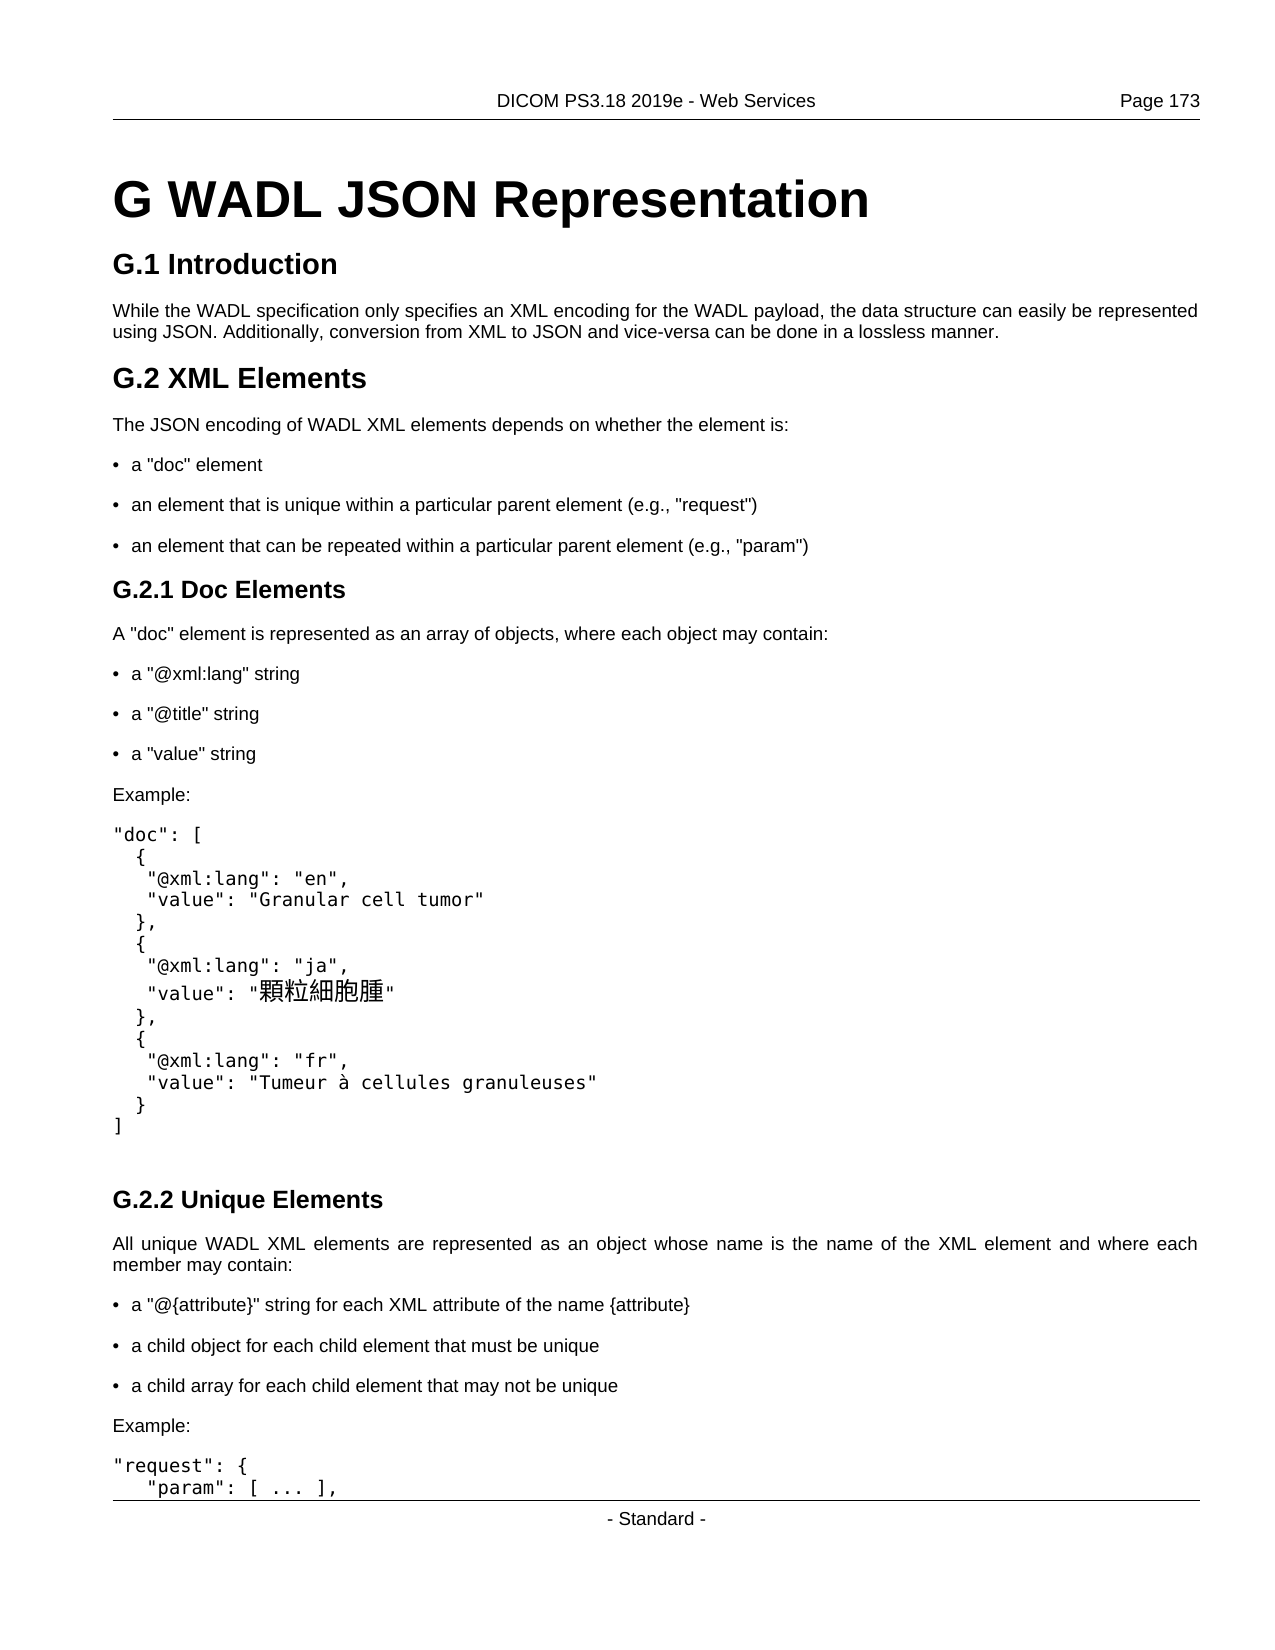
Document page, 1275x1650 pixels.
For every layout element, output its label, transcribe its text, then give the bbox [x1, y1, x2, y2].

text G.1 Introduction [112, 247, 1200, 281]
text • an element that can be repeated within a particular parent element (e.g., "param") [112, 534, 1200, 556]
text All unique WADL XML elements are represented as an object whose name is the name of the XML element and where each member may contain: [112, 1232, 1200, 1276]
text • a "@{attribute}" string for each XML attribute of the name {attribute} [112, 1294, 1200, 1316]
text • a "@xml:lang" string [112, 663, 1200, 684]
text "request": { "param": [ ... ], [112, 1456, 1200, 1499]
text Example: [112, 783, 1200, 805]
text G.2 XML Elements [112, 361, 1200, 395]
text "doc": [ { "@xml:lang": "en", "value": "Granular cell tumor" }, { "@xml:lang": "ja", "value": "顆粒細胞腫" }, { "@xml:lang": "fr", "value": "Tumeur à cellules granuleuses" } ] [112, 824, 1200, 1166]
text • a "value" string [112, 743, 1200, 765]
text The JSON encoding of WADL XML elements depends on whether the element is: [112, 413, 1200, 435]
text G.2.1 Doc Elements [112, 575, 1200, 603]
text • a child array for each child element that may not be unique [112, 1375, 1200, 1396]
text G WADL JSON Representation [112, 169, 1200, 228]
text G.2.2 Unique Elements [112, 1185, 1200, 1214]
text A "doc" element is represented as an array of objects, where each object may contain: [112, 622, 1200, 644]
text While the WADL specification only specifies an XML encoding for the WADL payload, the data structure can easily be represented using JSON. Additionally, conversion from XML to JSON and vice-versa can be done in a lossless manner. [112, 299, 1200, 342]
text • a child object for each child element that must be unique [112, 1334, 1200, 1356]
text Example: [112, 1415, 1200, 1437]
text • a "@title" string [112, 703, 1200, 724]
text • a "doc" element [112, 454, 1200, 475]
text • an element that is unique within a particular parent element (e.g., "request") [112, 494, 1200, 516]
